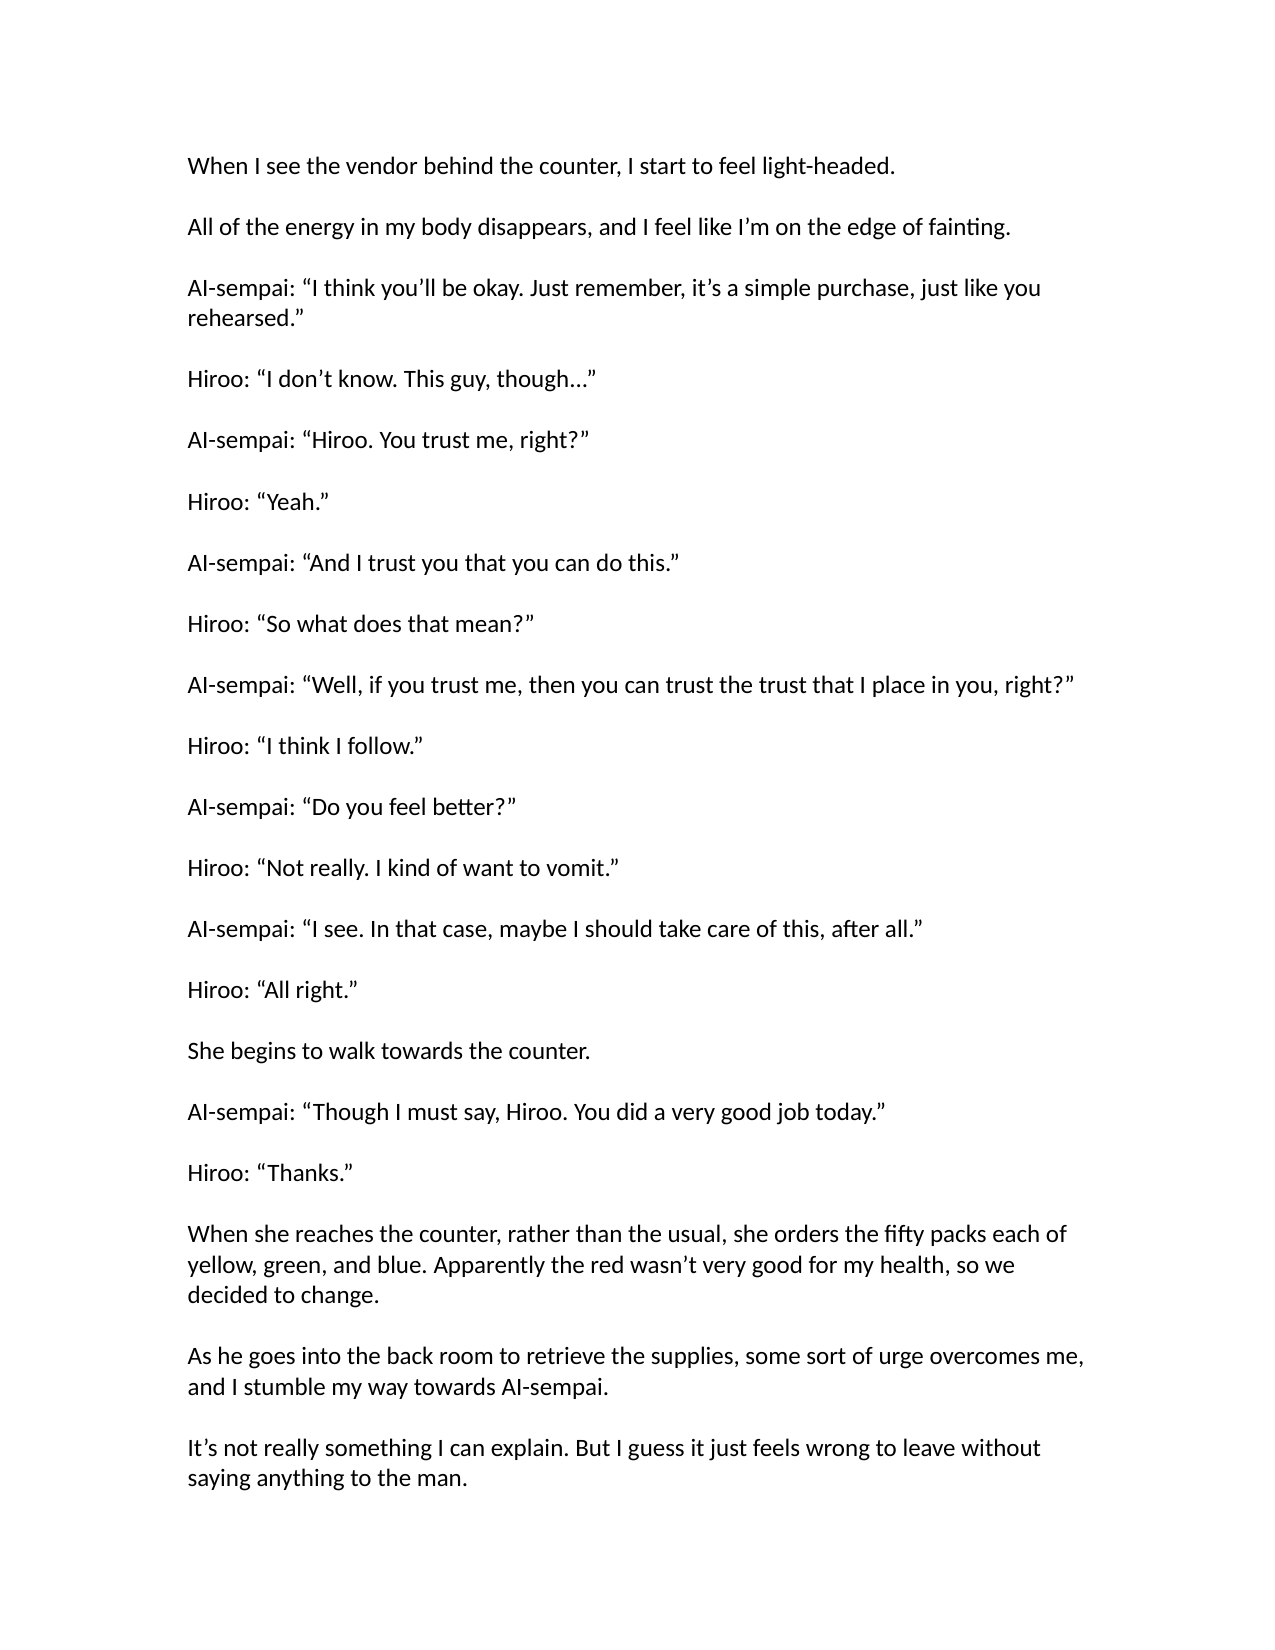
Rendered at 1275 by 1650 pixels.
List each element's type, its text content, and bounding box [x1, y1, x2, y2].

text When she reaches the counter, rather than the usual, she orders the fifty packs each of yellow, green, and blue. Apparently the red wasn’t very good for my health, so we decided to change. [187, 1218, 1087, 1310]
text Hiroo: “Yeah.” [187, 486, 1087, 516]
text When I see the vendor behind the counter, I start to feel light-headed. [187, 150, 1087, 181]
text Hiroo: “Thanks.” [187, 1157, 1087, 1188]
text Hiroo: “I don’t know. This guy, though...” [187, 364, 1087, 394]
text AI-sempai: “I see. In that case, maybe I should take care of this, after all.” [187, 913, 1087, 943]
text AI-sempai: “Well, if you trust me, then you can trust the trust that I place in you, right?” [187, 669, 1087, 699]
text Hiroo: “All right.” [187, 974, 1087, 1004]
text She begins to walk towards the counter. [187, 1035, 1087, 1066]
text AI-sempai: “I think you’ll be okay. Just remember, it’s a simple purchase, just like you rehearsed.” [187, 272, 1087, 333]
text AI-sempai: “Though I must say, Hiroo. You did a very good job today.” [187, 1096, 1087, 1127]
text AI-sempai: “Hiroo. You trust me, right?” [187, 425, 1087, 455]
text Hiroo: “I think I follow.” [187, 730, 1087, 760]
text All of the energy in my body disappears, and I feel like I’m on the edge of fainting. [187, 211, 1087, 242]
text As he goes into the back room to retrieve the supplies, some sort of urge overcomes me, and I stumble my way towards AI-sempai. [187, 1340, 1087, 1401]
text Hiroo: “Not really. I kind of want to vomit.” [187, 852, 1087, 882]
text It’s not really something I can explain. But I guess it just feels wrong to leave without saying anything to the man. [187, 1432, 1087, 1493]
text AI-sempai: “And I trust you that you can do this.” [187, 547, 1087, 577]
text Hiroo: “So what does that mean?” [187, 608, 1087, 638]
text AI-sempai: “Do you feel better?” [187, 791, 1087, 821]
